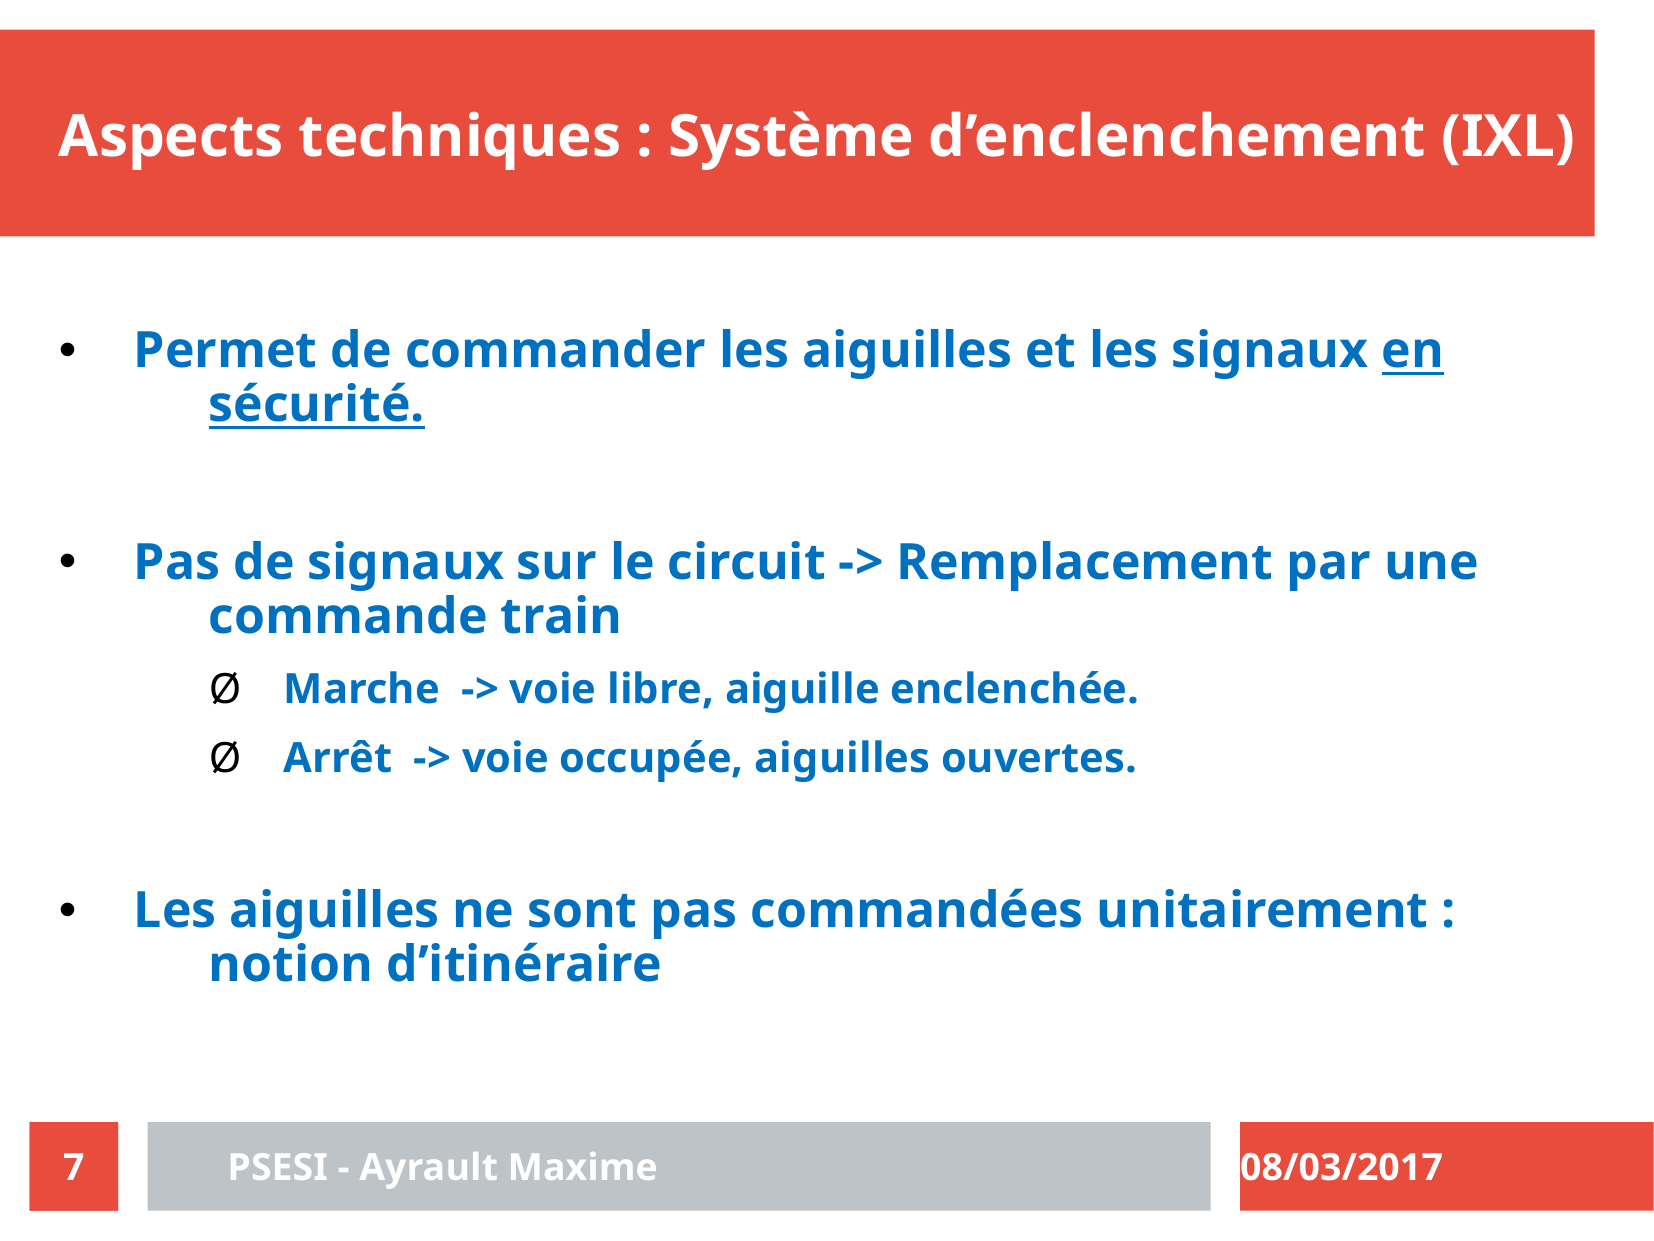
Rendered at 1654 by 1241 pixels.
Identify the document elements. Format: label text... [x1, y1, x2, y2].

title Aspects techniques : Système d’enclenchement (IXL) [59, 59, 1595, 207]
text_box PSESI - Ayrault Maxime [177, 1122, 709, 1211]
text_box 08/03/2017 [1240, 1122, 1625, 1211]
list Permet de commander les aiguilles et les signaux en sécurité. Pas de signaux sur le circuit -> Remplacement par une commande train Marche -> voie libre, aiguille enclenchée. Arrêt -> voie occupée, aiguilles ouvertes. Les aiguilles ne sont pas commandées unitairement : notion d’itinéraire [59, 324, 1565, 1093]
text_box [29, 1122, 119, 1211]
